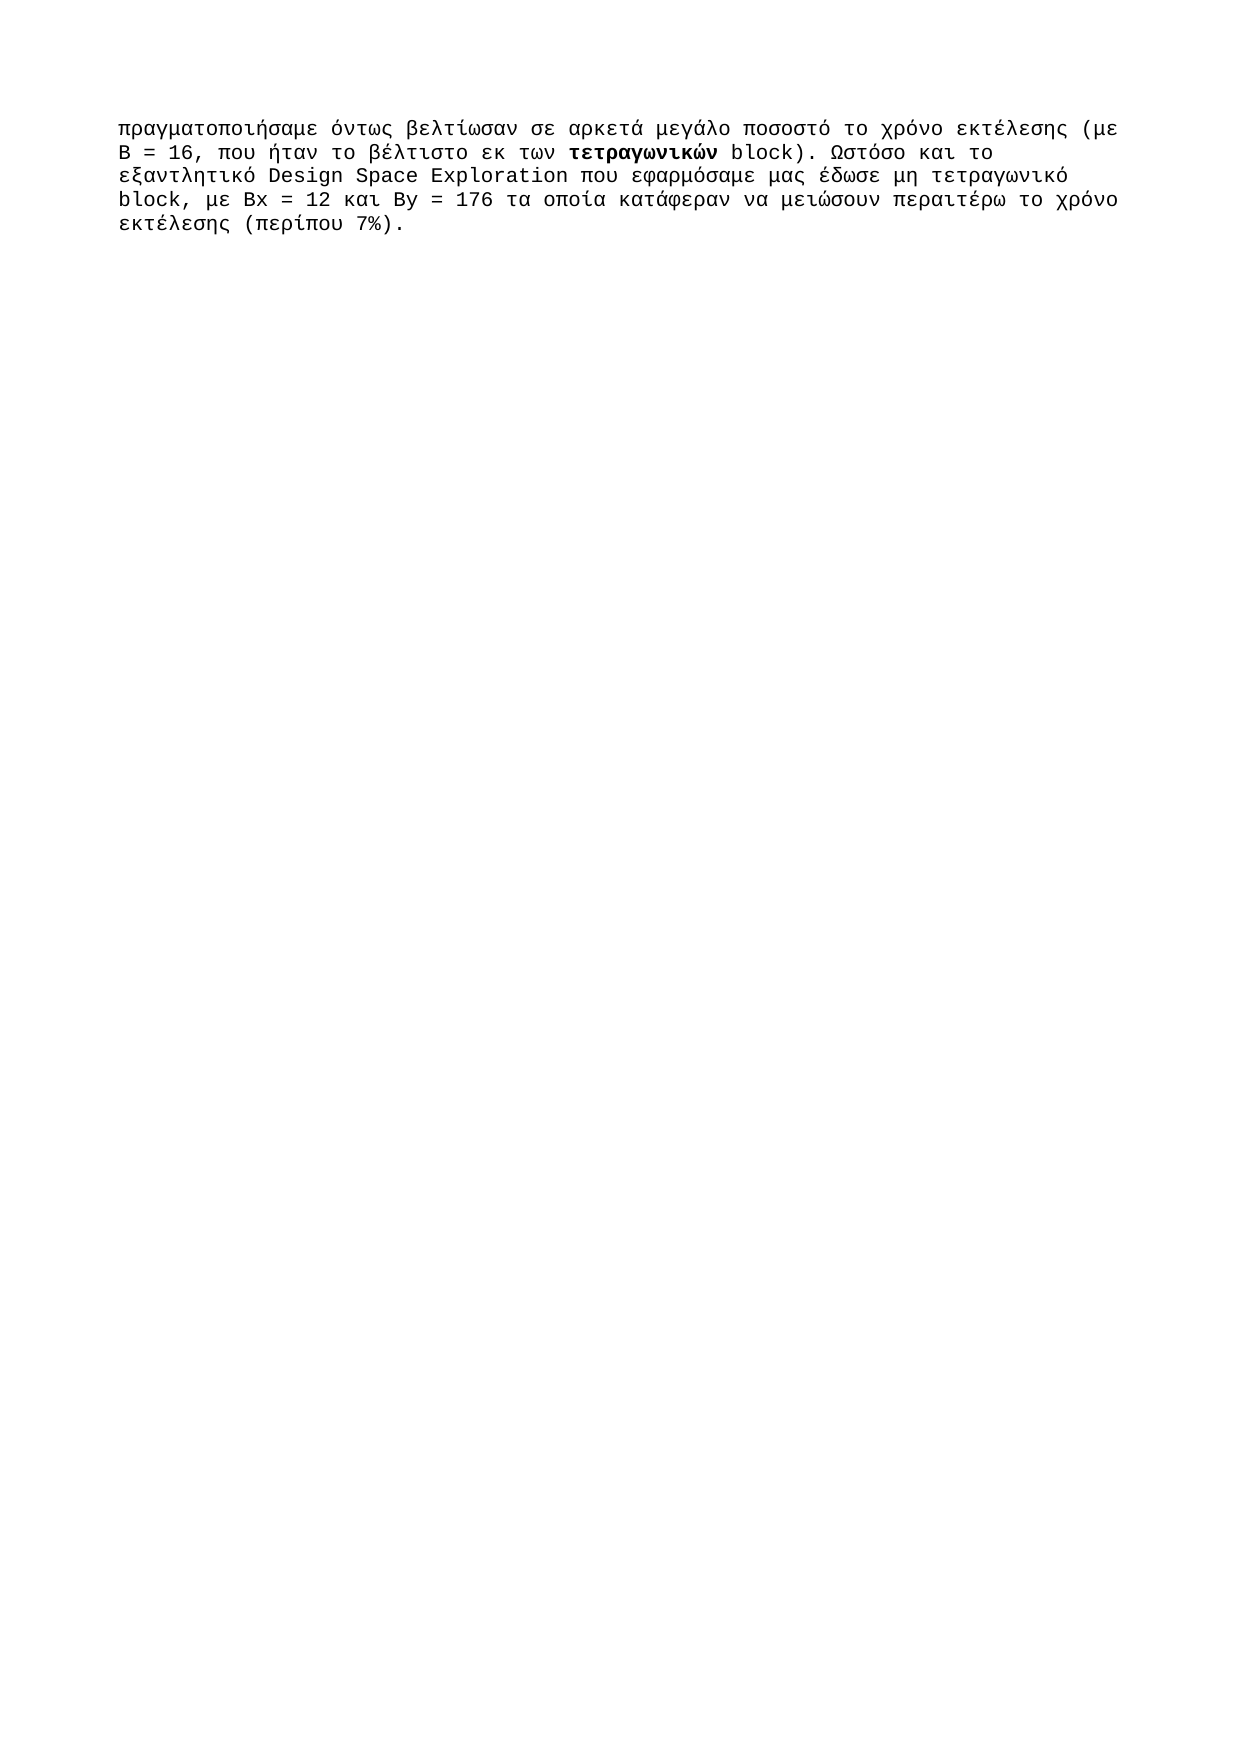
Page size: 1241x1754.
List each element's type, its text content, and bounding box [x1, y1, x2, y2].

text πραγματοποιήσαμε όντως βελτίωσαν σε αρκετά μεγάλο ποσοστό το χρόνο εκτέλεσης (με Β = 16, που ήταν το βέλτιστο εκ των τετραγωνικών block). Ωστόσο και το εξαντλητικό Design Space Exploration που εφαρμόσαμε μας έδωσε μη τετραγωνικό block, με Bx = 12 και By = 176 τα οποία κατάφεραν να μειώσουν περαιτέρω το χρόνο εκτέλεσης (περίπου 7%). [118, 118, 1122, 236]
